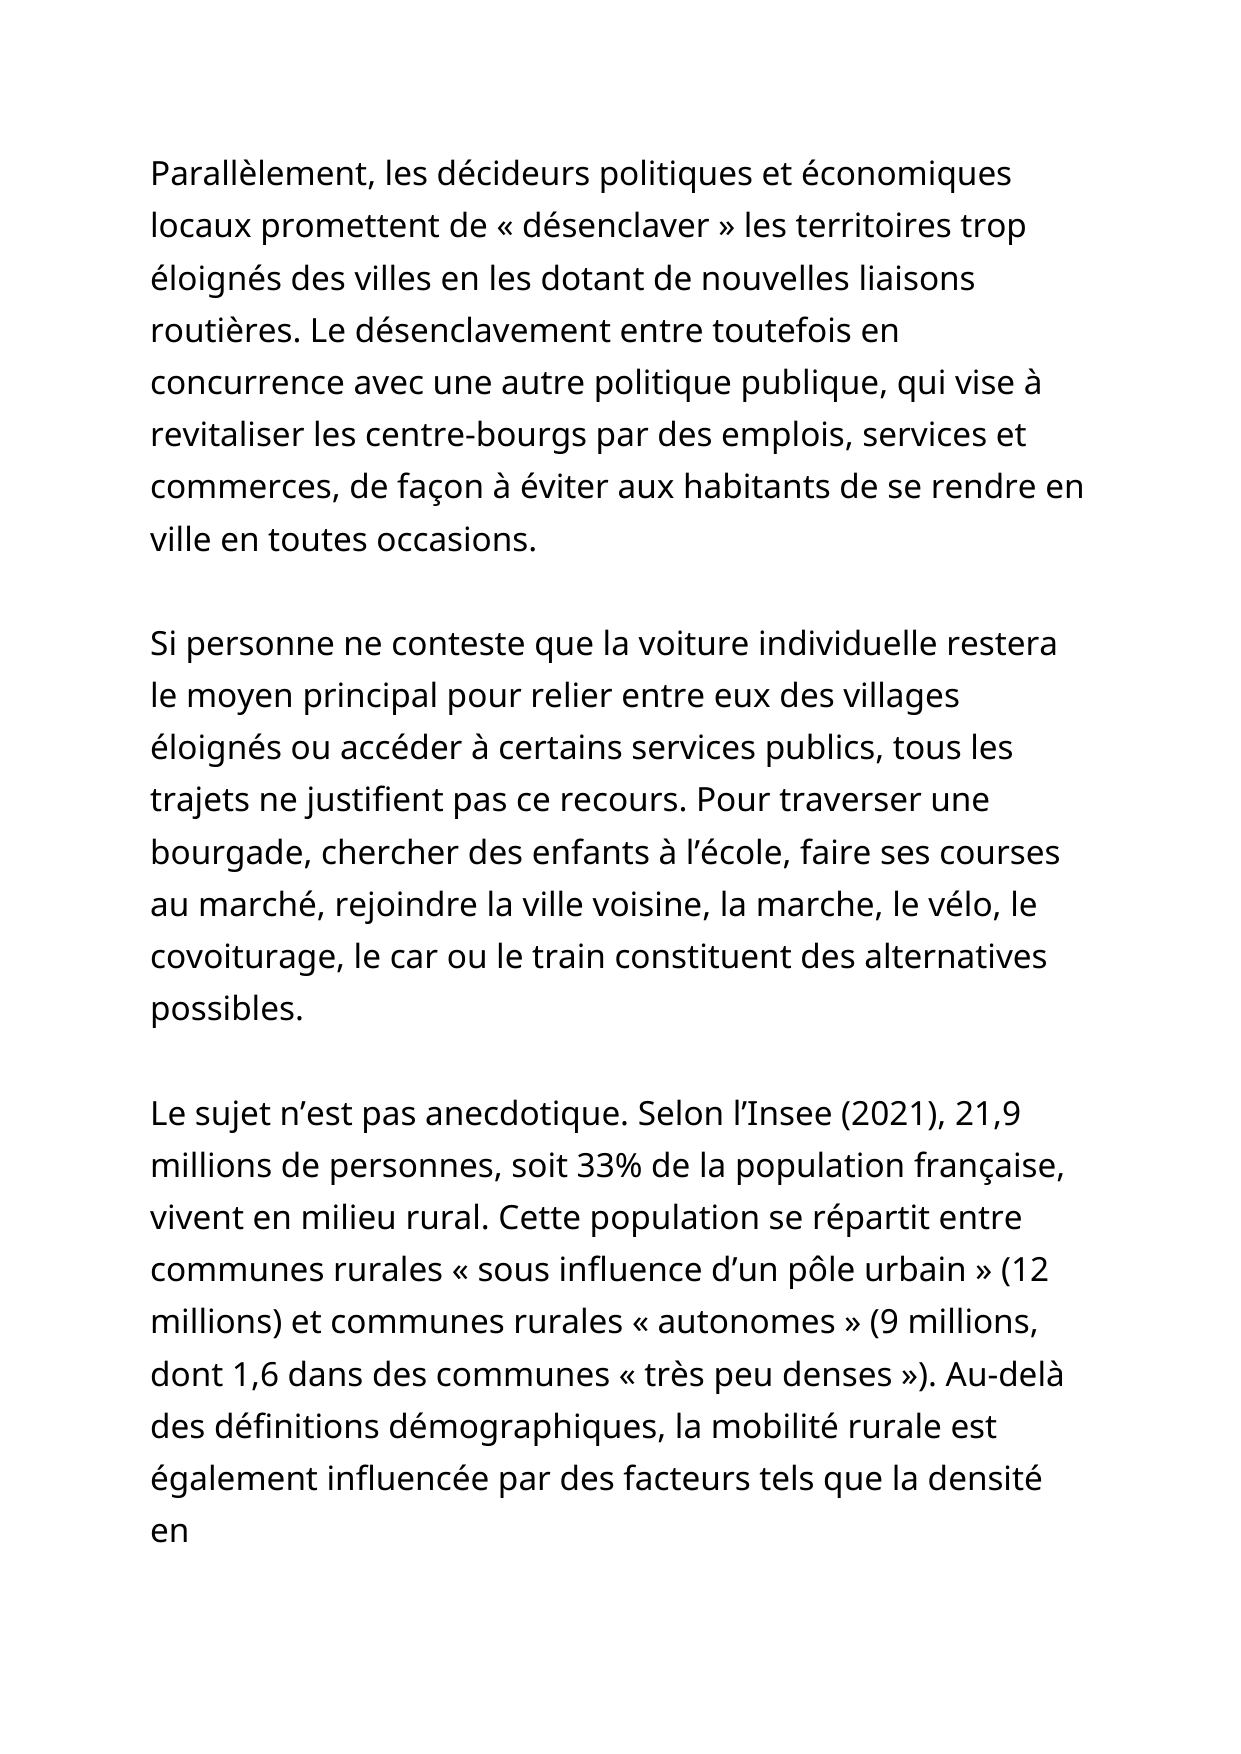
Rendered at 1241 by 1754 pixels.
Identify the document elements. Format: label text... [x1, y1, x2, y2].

text Parallèlement, les décideurs politiques et économiques locaux promettent de « désenclaver » les territoires trop éloignés des villes en les dotant de nouvelles liaisons routières. Le désenclavement entre toutefois en concurrence avec une autre politique publique, qui vise à revitaliser les centre-bourgs par des emplois, services et commerces, de façon à éviter aux habitants de se rendre en ville en toutes occasions. [150, 150, 1090, 561]
text Le sujet n’est pas anecdotique. Selon l’Insee (2021), 21,9 millions de personnes, soit 33% de la population française, vivent en milieu rural. Cette population se répartit entre communes rurales « sous influence d’un pôle urbain » (12 millions) et communes rurales « autonomes » (9 millions, dont 1,6 dans des communes « très peu denses »). Au-delà des définitions démographiques, la mobilité rurale est également influencée par des facteurs tels que la densité en [150, 1089, 1090, 1552]
text Si personne ne conteste que la voiture individuelle restera le moyen principal pour relier entre eux des villages éloignés ou accéder à certains services publics, tous les trajets ne justifient pas ce recours. Pour traverser une bourgade, chercher des enfants à l’école, faire ses courses au marché, rejoindre la ville voisine, la marche, le vélo, le covoiturage, le car ou le train constituent des alternatives possibles. [150, 620, 1090, 1030]
